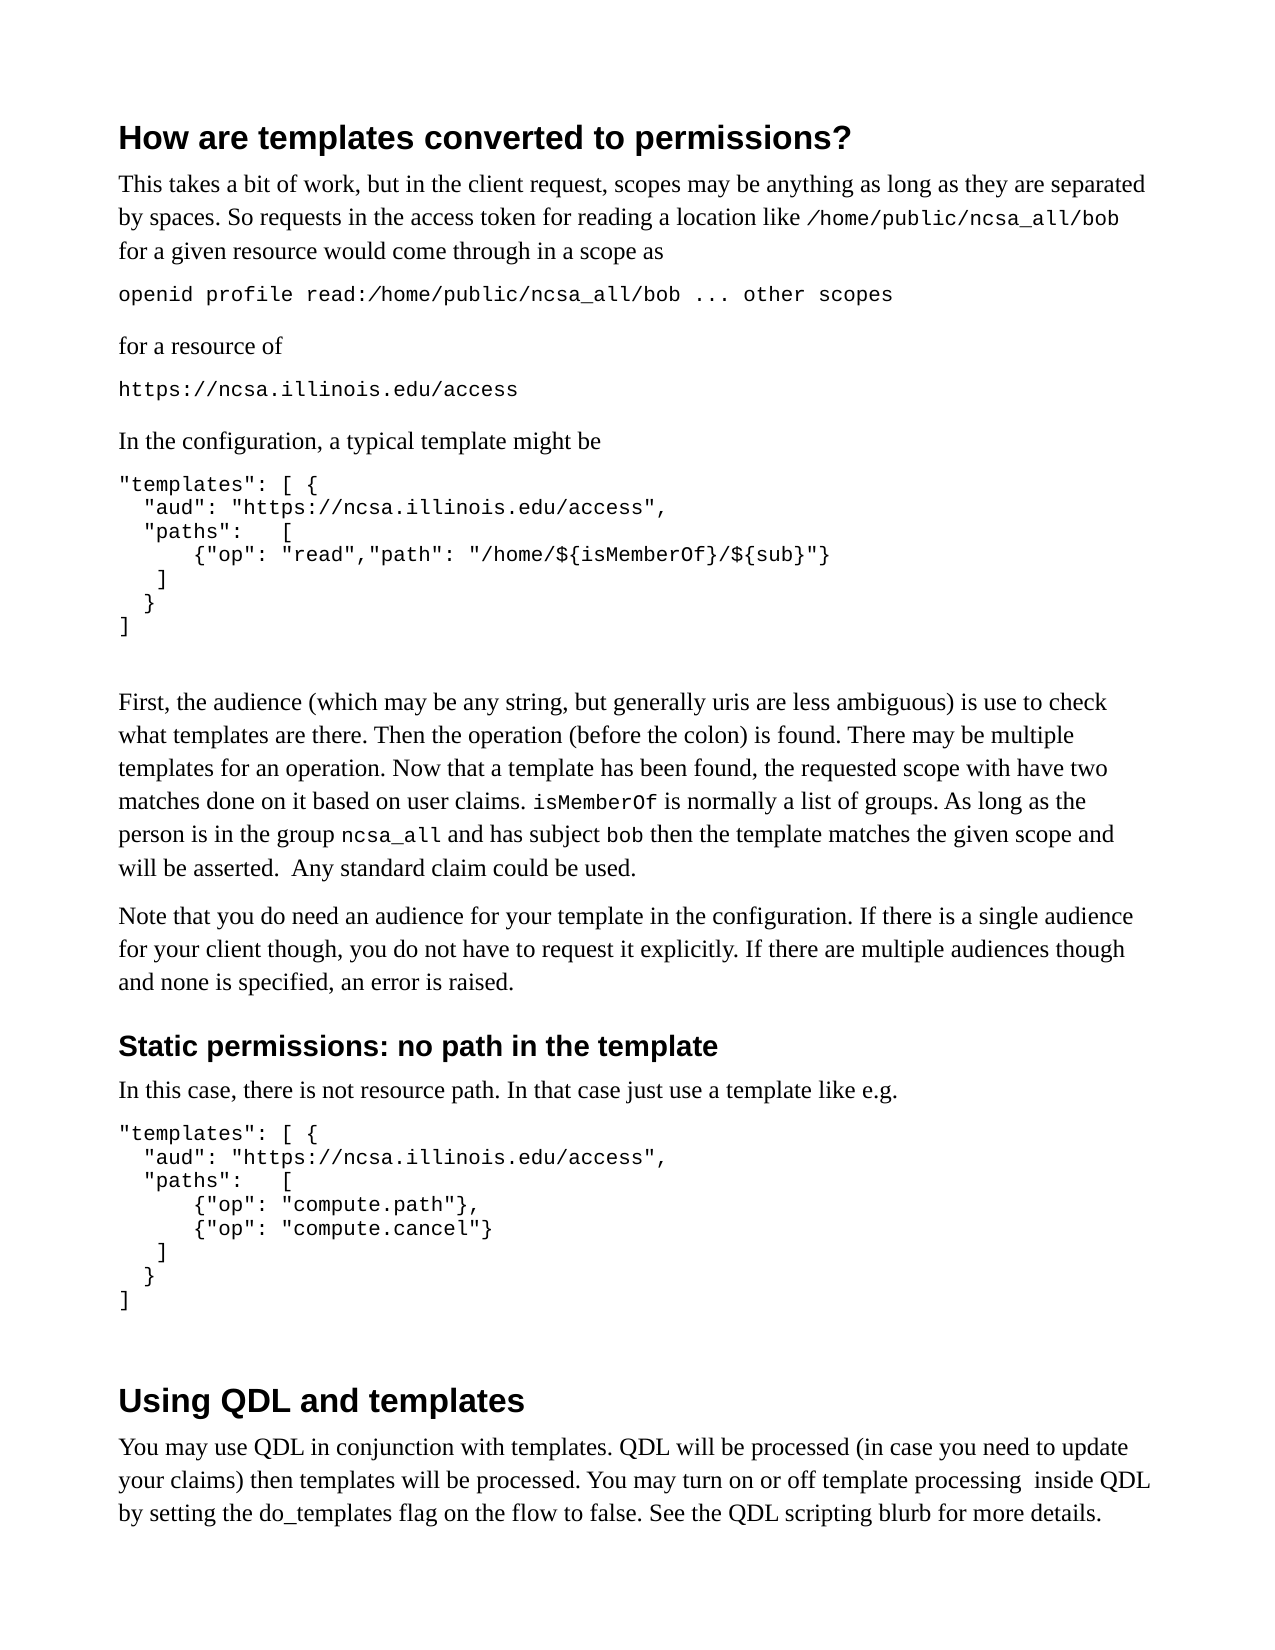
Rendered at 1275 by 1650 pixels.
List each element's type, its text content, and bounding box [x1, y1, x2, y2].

subtitle Static permissions: no path in the template [118, 1029, 1157, 1063]
subtitle Using QDL and templates [118, 1381, 1157, 1419]
text In the configuration, a typical template might be [118, 426, 1157, 455]
text ] [118, 568, 1157, 592]
text {"op": "read","path": "/home/${isMemberOf}/${sub}"} [118, 544, 1157, 568]
text Note that you do need an audience for your template in the configuration. If there is a single audience for your client though, you do not have to request it explicitly. If there are multiple audiences though and none is specified, an error is raised. [118, 901, 1157, 996]
text First, the audience (which may be any string, but generally uris are less ambiguous) is use to check what templates are there. Then the operation (before the colon) is found. There may be multiple templates for an operation. Now that a template has been found, the requested scope with have two matches done on it based on user claims. isMemberOf is normally a list of groups. As long as the person is in the group ncsa_all and has subject bob then the template matches the given scope and will be asserted. Any standard claim could be used. [118, 687, 1157, 882]
text You may use QDL in conjunction with templates. QDL will be processed (in case you need to update your claims) then templates will be processed. You may turn on or off template processing inside QDL by setting the do_templates flag on the flow to false. See the QDL scripting blurb for more details. [118, 1432, 1157, 1527]
text for a resource of [118, 331, 1157, 360]
text "paths": [ [118, 1170, 1157, 1194]
text ] [118, 1241, 1157, 1265]
text In this case, there is not resource path. In that case just use a template like e.g. [118, 1076, 1157, 1104]
text } [118, 592, 1157, 615]
text "paths": [ [118, 521, 1157, 544]
text https://ncsa.illinois.edu/access [118, 379, 1157, 402]
text ] [118, 615, 1157, 639]
text {"op": "compute.path"}, [118, 1194, 1157, 1218]
text This takes a bit of work, but in the client request, scopes may be anything as long as they are separated by spaces. So requests in the access token for reading a location like /home/public/ncsa_all/bob for a given resource would come through in a scope as [118, 169, 1157, 265]
text "templates": [ { [118, 473, 1157, 497]
text ] [118, 1289, 1157, 1312]
subtitle How are templates converted to permissions? [118, 118, 1157, 157]
text {"op": "compute.cancel"} [118, 1218, 1157, 1241]
text "aud": "https://ncsa.illinois.edu/access", [118, 1147, 1157, 1170]
text "templates": [ { [118, 1123, 1157, 1147]
text "aud": "https://ncsa.illinois.edu/access", [118, 497, 1157, 521]
text } [118, 1265, 1157, 1289]
text openid profile read:/home/public/ncsa_all/bob ... other scopes [118, 284, 1157, 331]
